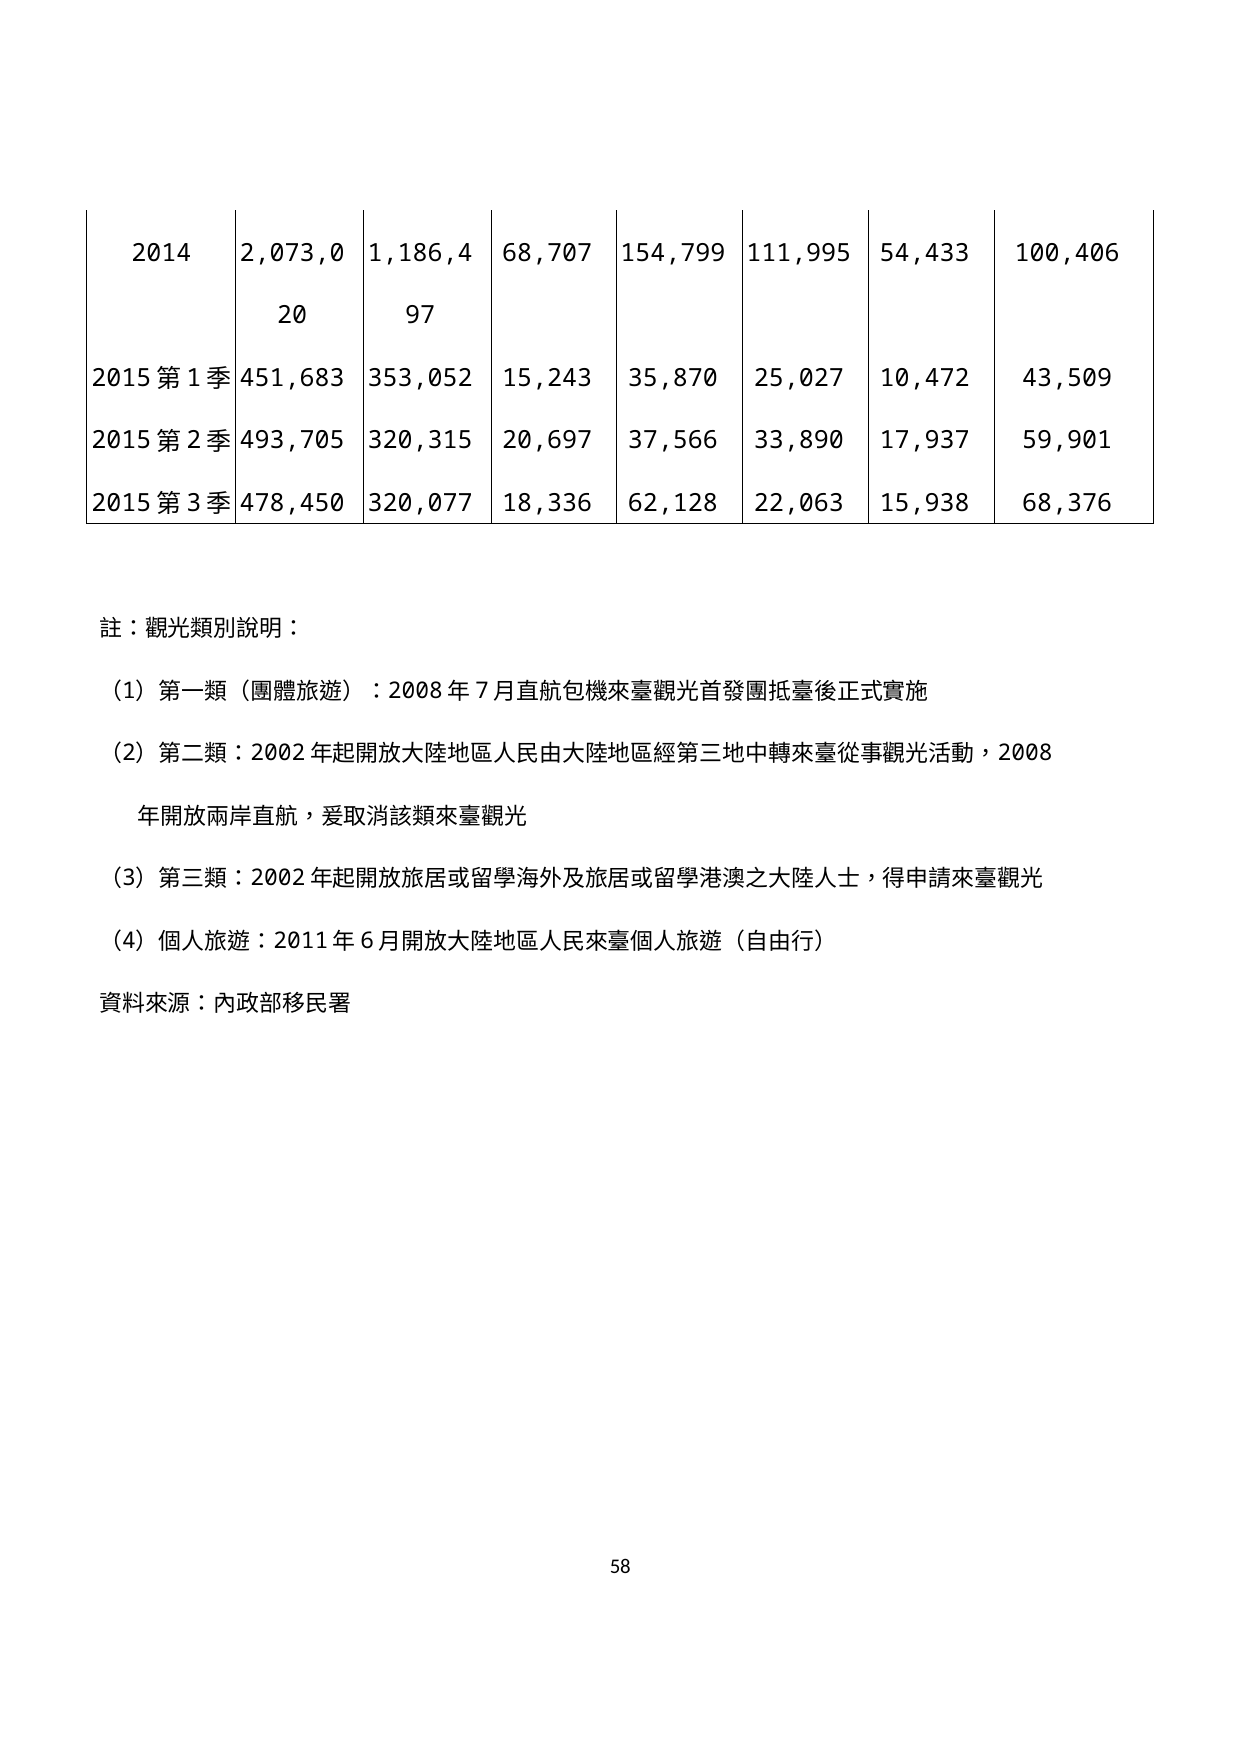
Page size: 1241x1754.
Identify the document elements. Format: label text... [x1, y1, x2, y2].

table_cell 25,027 [743, 335, 868, 397]
table_cell 451,683 [236, 335, 363, 397]
table_cell 20,697 [492, 398, 616, 460]
table_cell 37,566 [617, 398, 742, 460]
table_cell 493,705 [236, 398, 363, 460]
text （3）第三類：2002年起開放旅居或留學海外及旅居或留學港澳之大陸人士，得申請來臺觀光 [99, 835, 1078, 897]
text （2）第二類：2002年起開放大陸地區人民由大陸地區經第三地中轉來臺從事觀光活動，2008年開放兩岸直航，爰取消該類來臺觀光 [99, 710, 1078, 835]
table_cell 1,186,497 [364, 210, 491, 335]
table_cell 320,315 [364, 398, 491, 460]
table_cell 17,937 [869, 398, 994, 460]
table_cell 154,799 [617, 210, 742, 335]
table_cell 59,901 [995, 398, 1153, 460]
text （1）第一類（團體旅遊）：2008年7月直航包機來臺觀光首發團抵臺後正式實施 [99, 647, 1078, 710]
table_cell 478,450 [236, 460, 363, 522]
table_cell 68,707 [492, 210, 616, 335]
table_cell 22,063 [743, 460, 868, 522]
table_cell 54,433 [869, 210, 994, 335]
table_cell 43,509 [995, 335, 1153, 397]
table_cell 2015第1季 [87, 335, 235, 397]
text （4）個人旅遊：2011年6月開放大陸地區人民來臺個人旅遊（自由行） [99, 897, 1053, 960]
table_cell 62,128 [617, 460, 742, 522]
table_cell 10,472 [869, 335, 994, 397]
table_cell 111,995 [743, 210, 868, 335]
table_cell 2014 [87, 210, 235, 335]
table_cell 18,336 [492, 460, 616, 522]
text 註：觀光類別說明： [99, 585, 1053, 647]
table_cell 353,052 [364, 335, 491, 397]
text 資料來源：內政部移民署 [99, 960, 1053, 1022]
table_cell 100,406 [995, 210, 1153, 335]
table_cell 33,890 [743, 398, 868, 460]
table_cell 320,077 [364, 460, 491, 522]
table_cell 2015第2季 [87, 398, 235, 460]
table_cell 15,243 [492, 335, 616, 397]
table_cell 35,870 [617, 335, 742, 397]
table_cell 15,938 [869, 460, 994, 522]
table_cell 68,376 [995, 460, 1153, 522]
table_cell 2,073,020 [236, 210, 363, 335]
table_cell 2015第3季 [87, 460, 235, 522]
